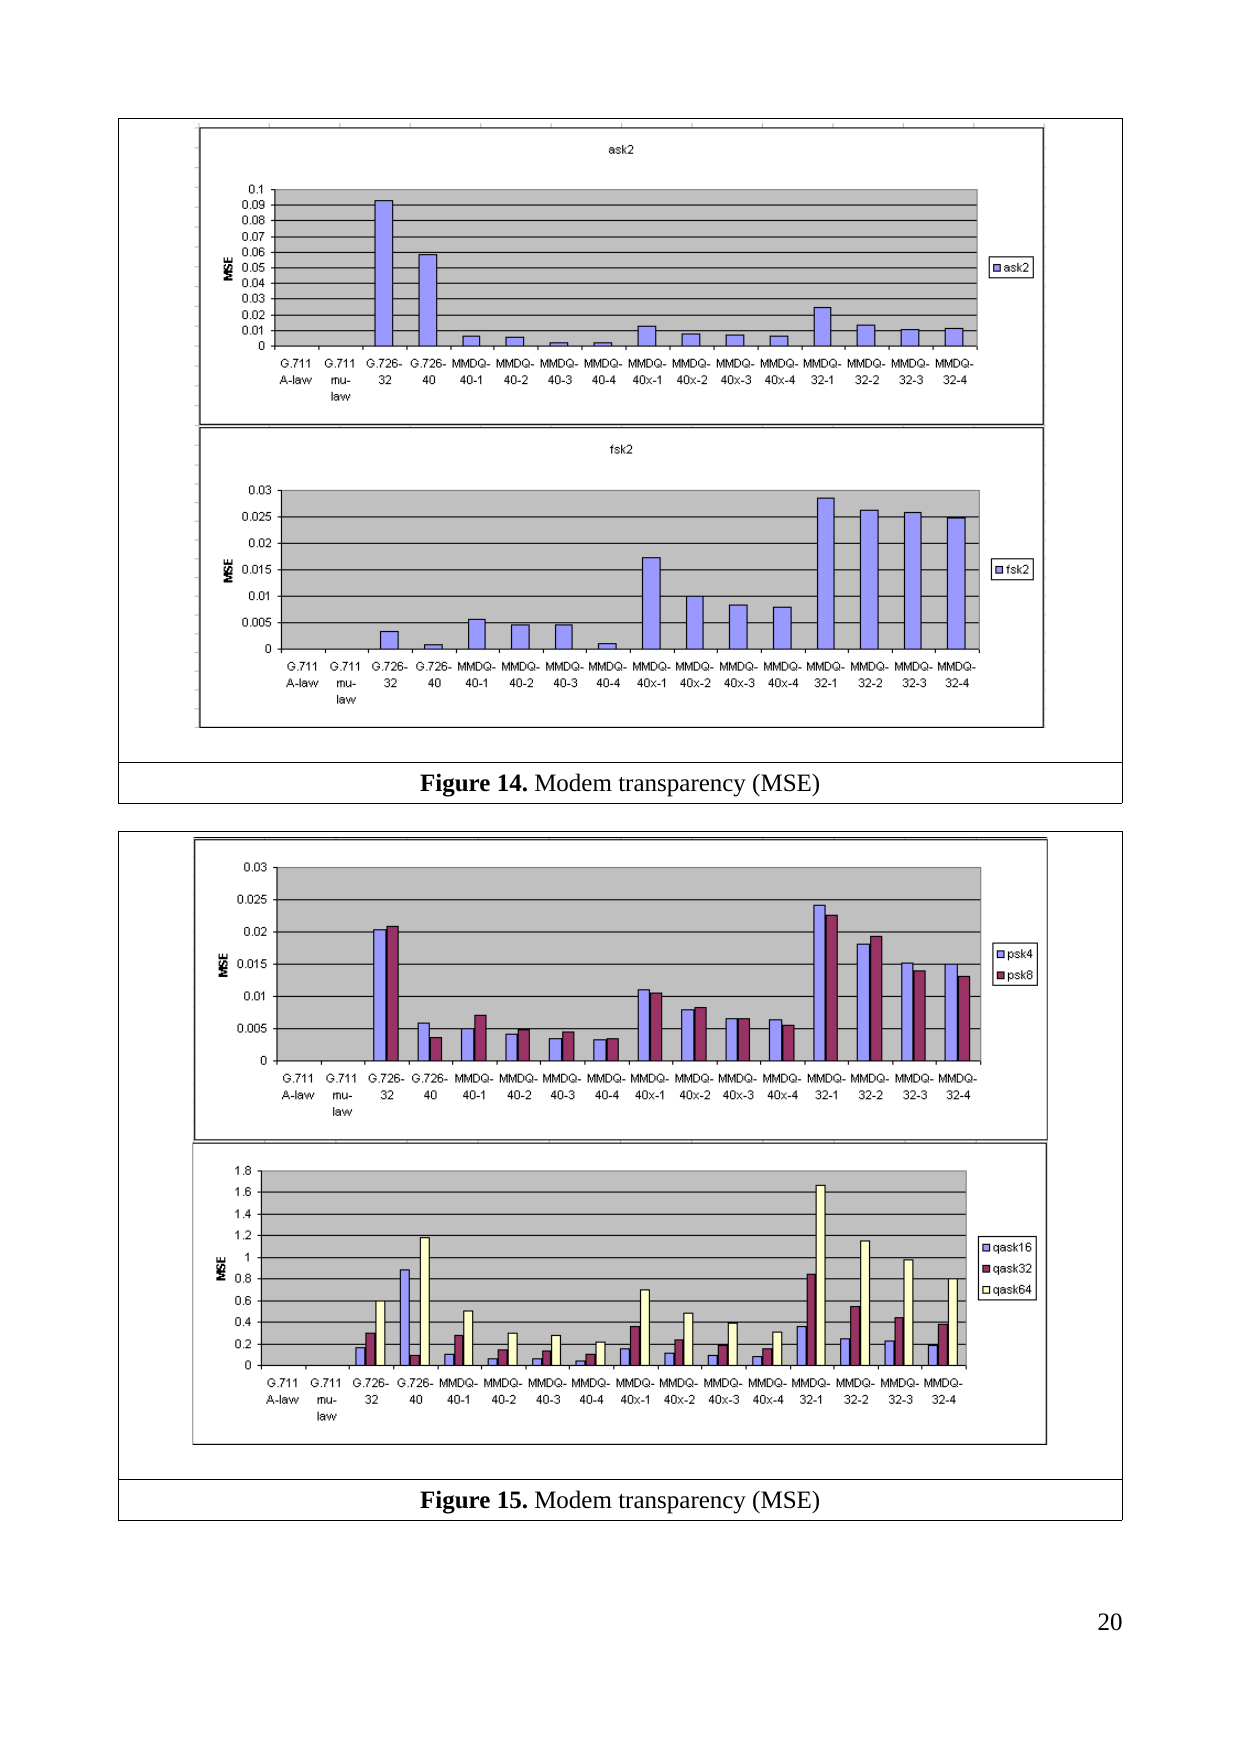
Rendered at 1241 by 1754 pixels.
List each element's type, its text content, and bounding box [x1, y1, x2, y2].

picture [194, 123, 1046, 728]
table_header [119, 119, 1122, 762]
table_header [119, 832, 1122, 1479]
picture [192, 837, 1048, 1445]
table_cell Figure 14. Modem transparency (MSE) [119, 763, 1122, 802]
table_cell Figure 15. Modem transparency (MSE) [119, 1480, 1122, 1519]
